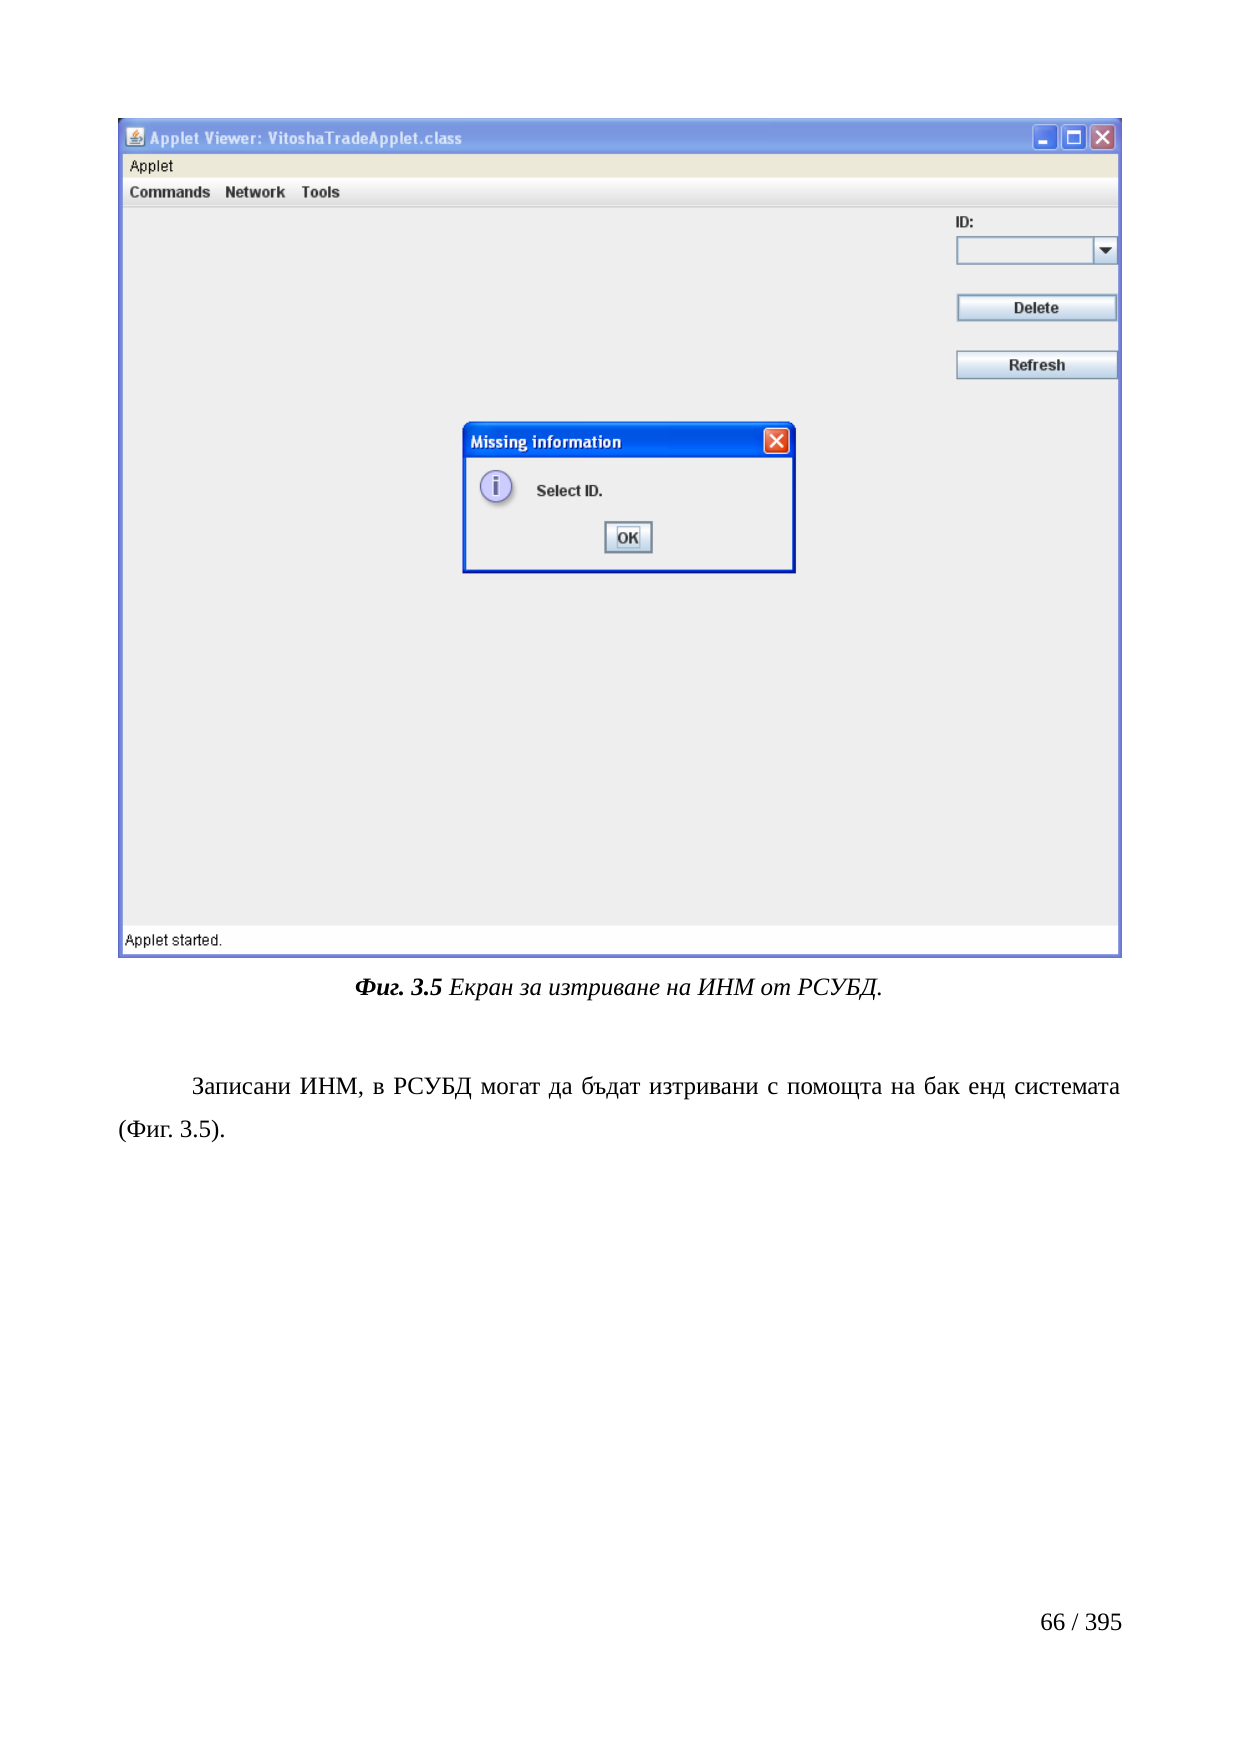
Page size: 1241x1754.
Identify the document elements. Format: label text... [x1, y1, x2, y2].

text Фиг. 3.5 Екран за изтриване на ИНМ от РСУБД. [118, 958, 1122, 1001]
text Записани ИНМ, в РСУБД могат да бъдат изтривани с помощта на бак енд системата (Фиг. 3.5). [118, 1071, 1122, 1143]
picture [118, 118, 1122, 958]
